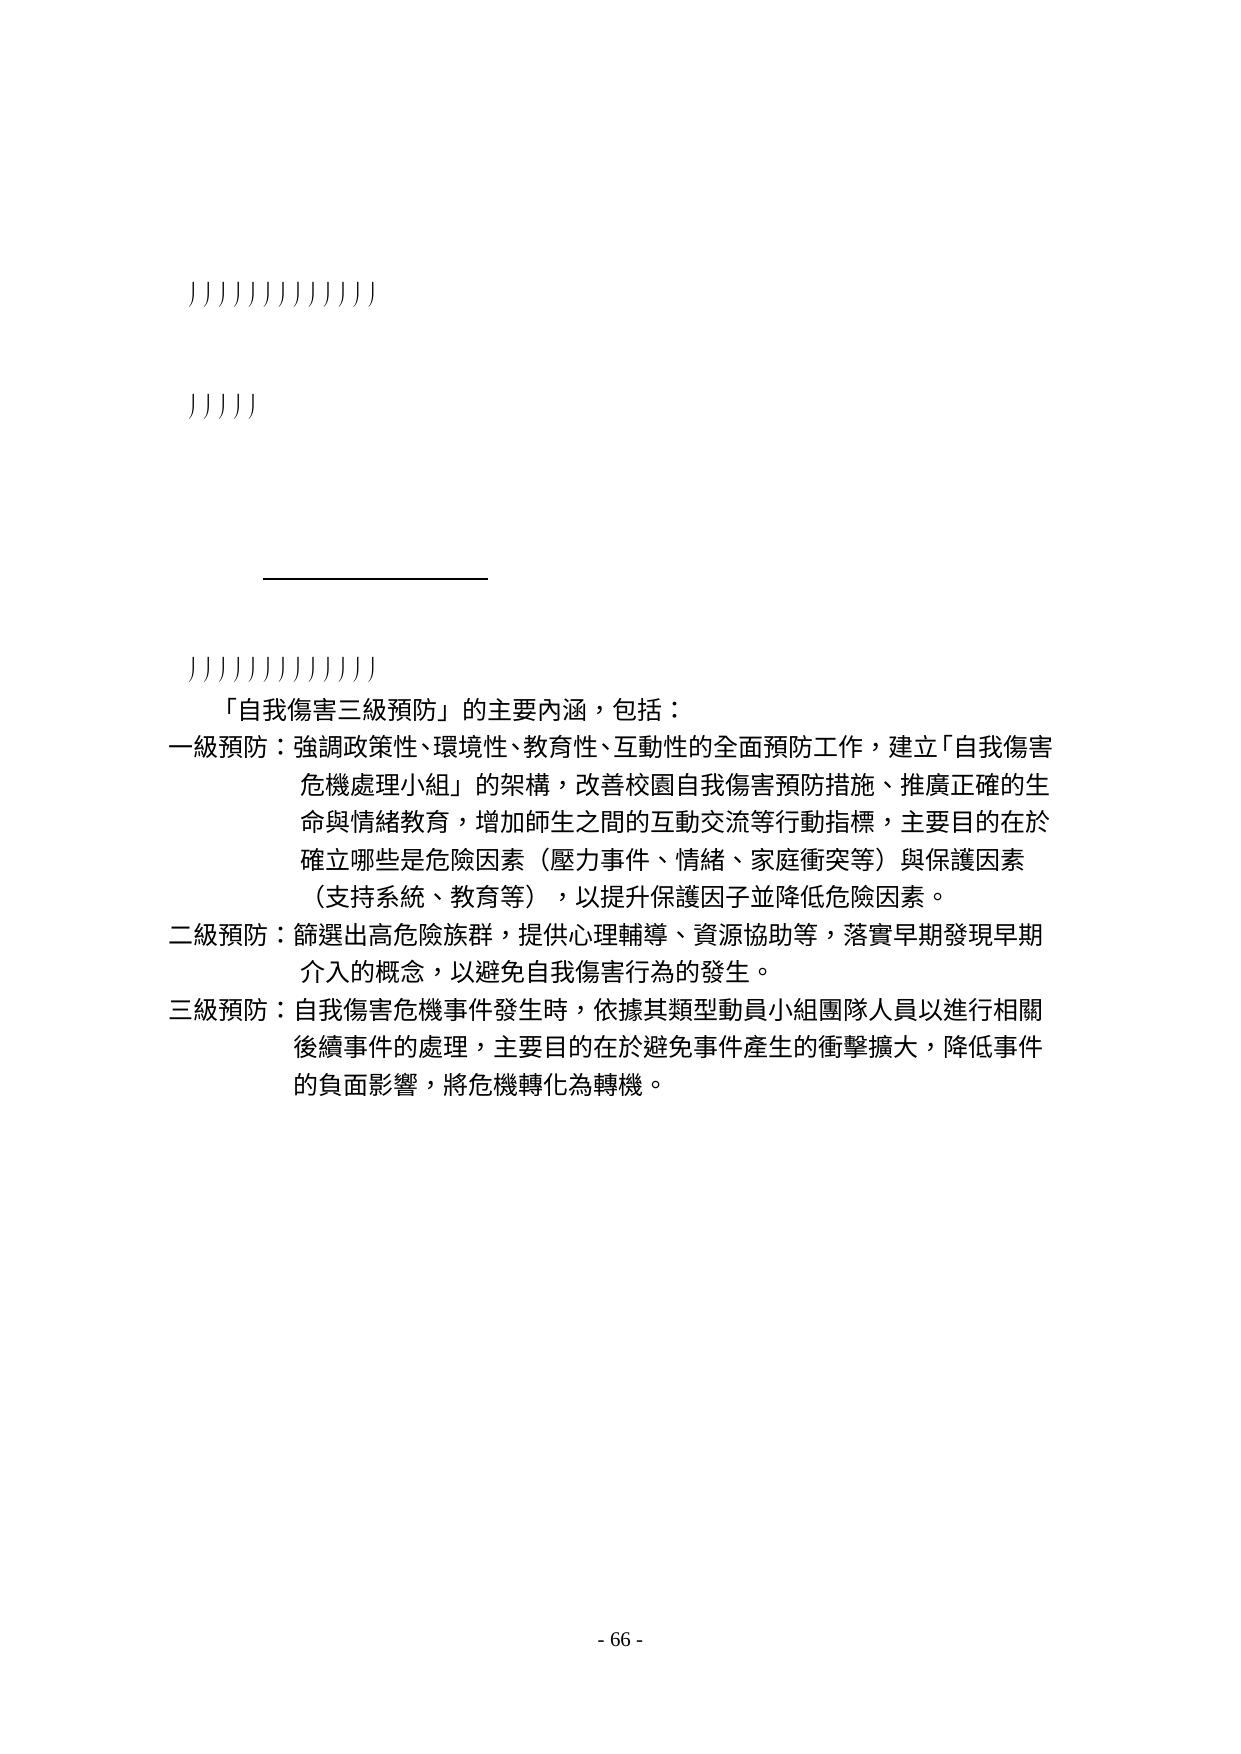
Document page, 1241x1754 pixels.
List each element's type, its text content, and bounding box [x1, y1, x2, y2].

text 二級預防：篩選出高危險族群，提供心理輔導、資源協助等，落實早期發現早期介入的概念，以避免自我傷害行為的發生。 [169, 914, 1053, 989]
text 一級預防：強調政策性、環境性、教育性、互動性的全面預防工作，建立「自我傷害危機處理小組」的架構，改善校園自我傷害預防措施、推廣正確的生命與情緒教育，增加師生之間的互動交流等行動指標，主要目的在於確立哪些是危險因素（壓力事件、情緒、家庭衝突等）與保護因素（支持系統、教育等），以提升保護因子並降低危險因素。 [169, 727, 1053, 914]
text 後續事件的處理，主要目的在於避免事件產生的衝擊擴大，降低事件 [169, 1027, 1053, 1064]
text              [187, 652, 1053, 689]
text              [187, 277, 1053, 314]
text 三級預防：自我傷害危機事件發生時，依據其類型動員小組團隊人員以進行相關 [169, 989, 1053, 1027]
text 「自我傷害三級預防」的主要內涵，包括： [187, 689, 1053, 727]
text      [187, 389, 1053, 427]
text 的負面影響，將危機轉化為轉機。 [169, 1064, 1053, 1102]
